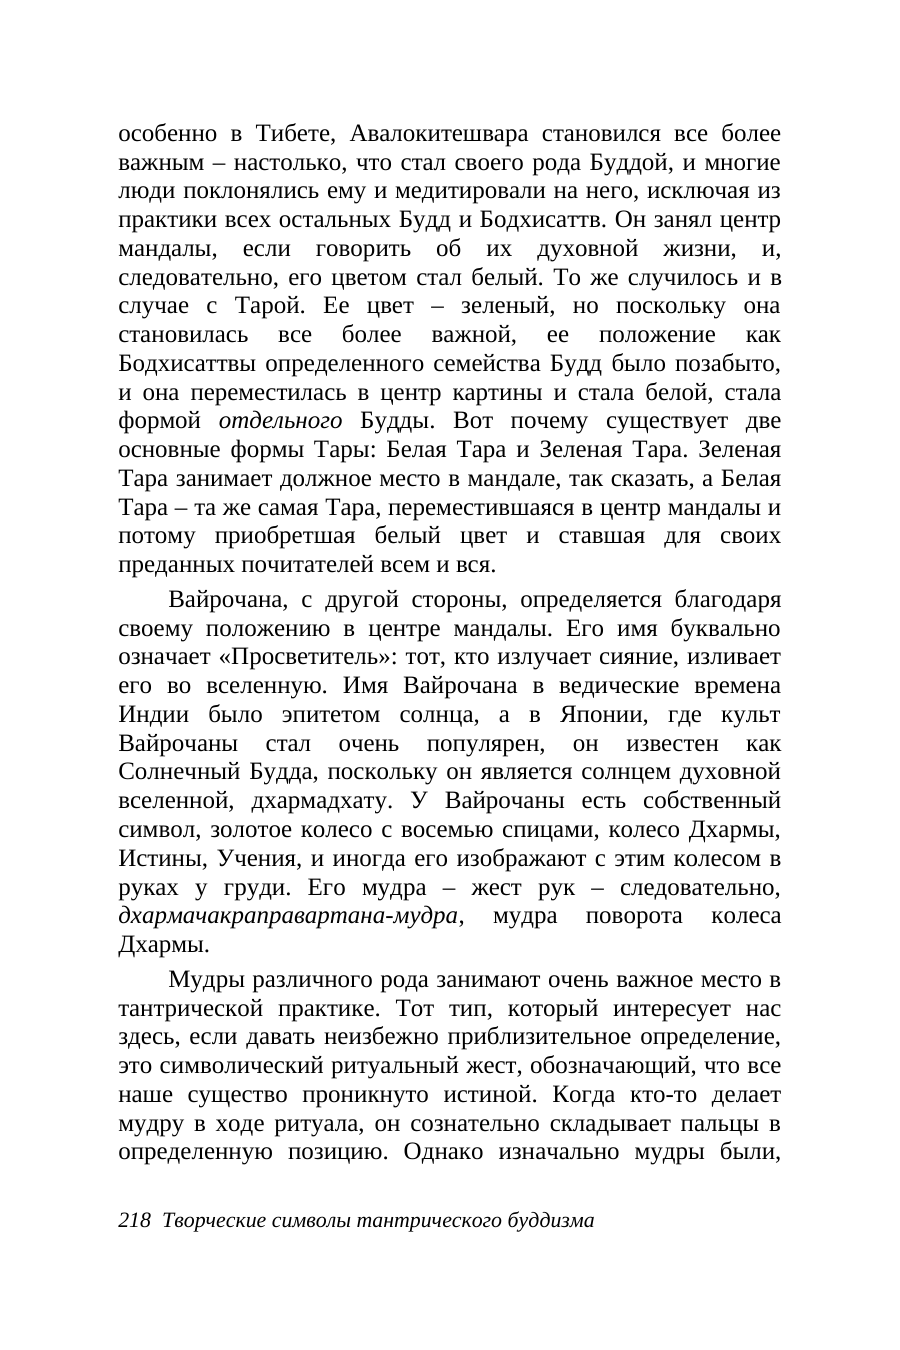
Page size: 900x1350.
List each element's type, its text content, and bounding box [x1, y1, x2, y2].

text особенно в Тибете, Авалокитешвара становился все более важным – настолько, что стал своего рода Буддой, и многие люди поклонялись ему и медитировали на него, исключая из практики всех остальных Будд и Бодхисаттв. Он занял центр мандалы, если говорить об их духовной жизни, и, следовательно, его цветом стал белый. То же случилось и в случае с Тарой. Ее цвет – зеленый, но поскольку она становилась все более важной, ее положение как Бодхисаттвы определенного семейства Будд было позабыто, и она переместилась в центр картины и стала белой, стала формой отдельного Будды. Вот почему существует две основные формы Тары: Белая Тара и Зеленая Тара. Зеленая Тара занимает должное место в мандале, так сказать, а Белая Тара – та же самая Тара, переместившаяся в центр мандалы и потому приобретшая белый цвет и ставшая для своих преданных почитателей всем и вся. [118, 118, 782, 578]
text Вайрочана, с другой стороны, определяется благодаря своему положению в центре мандалы. Его имя буквально означает «Просветитель»: тот, кто излучает сияние, изливает его во вселенную. Имя Вайрочана в ведические времена Индии было эпитетом солнца, а в Японии, где культ Вайрочаны стал очень популярен, он известен как Солнечный Будда, поскольку он является солнцем духовной вселенной, дхармадхату. У Вайрочаны есть собственный символ, золотое колесо с восемью спицами, колесо Дхармы, Истины, Учения, и иногда его изображают с этим колесом в руках у груди. Его мудра – жест рук – следовательно, дхармачакраправартана-мудра, мудра поворота колеса Дхармы. [118, 584, 782, 958]
text Мудры различного рода занимают очень важное место в тантрической практике. Тот тип, который интересует нас здесь, если давать неизбежно приблизительное определение, это символический ритуальный жест, обозначающий, что все наше существо проникнуто истиной. Когда кто-то делает мудру в ходе ритуала, он сознательно складывает пальцы в определенную позицию. Однако изначально мудры были, [118, 964, 782, 1165]
